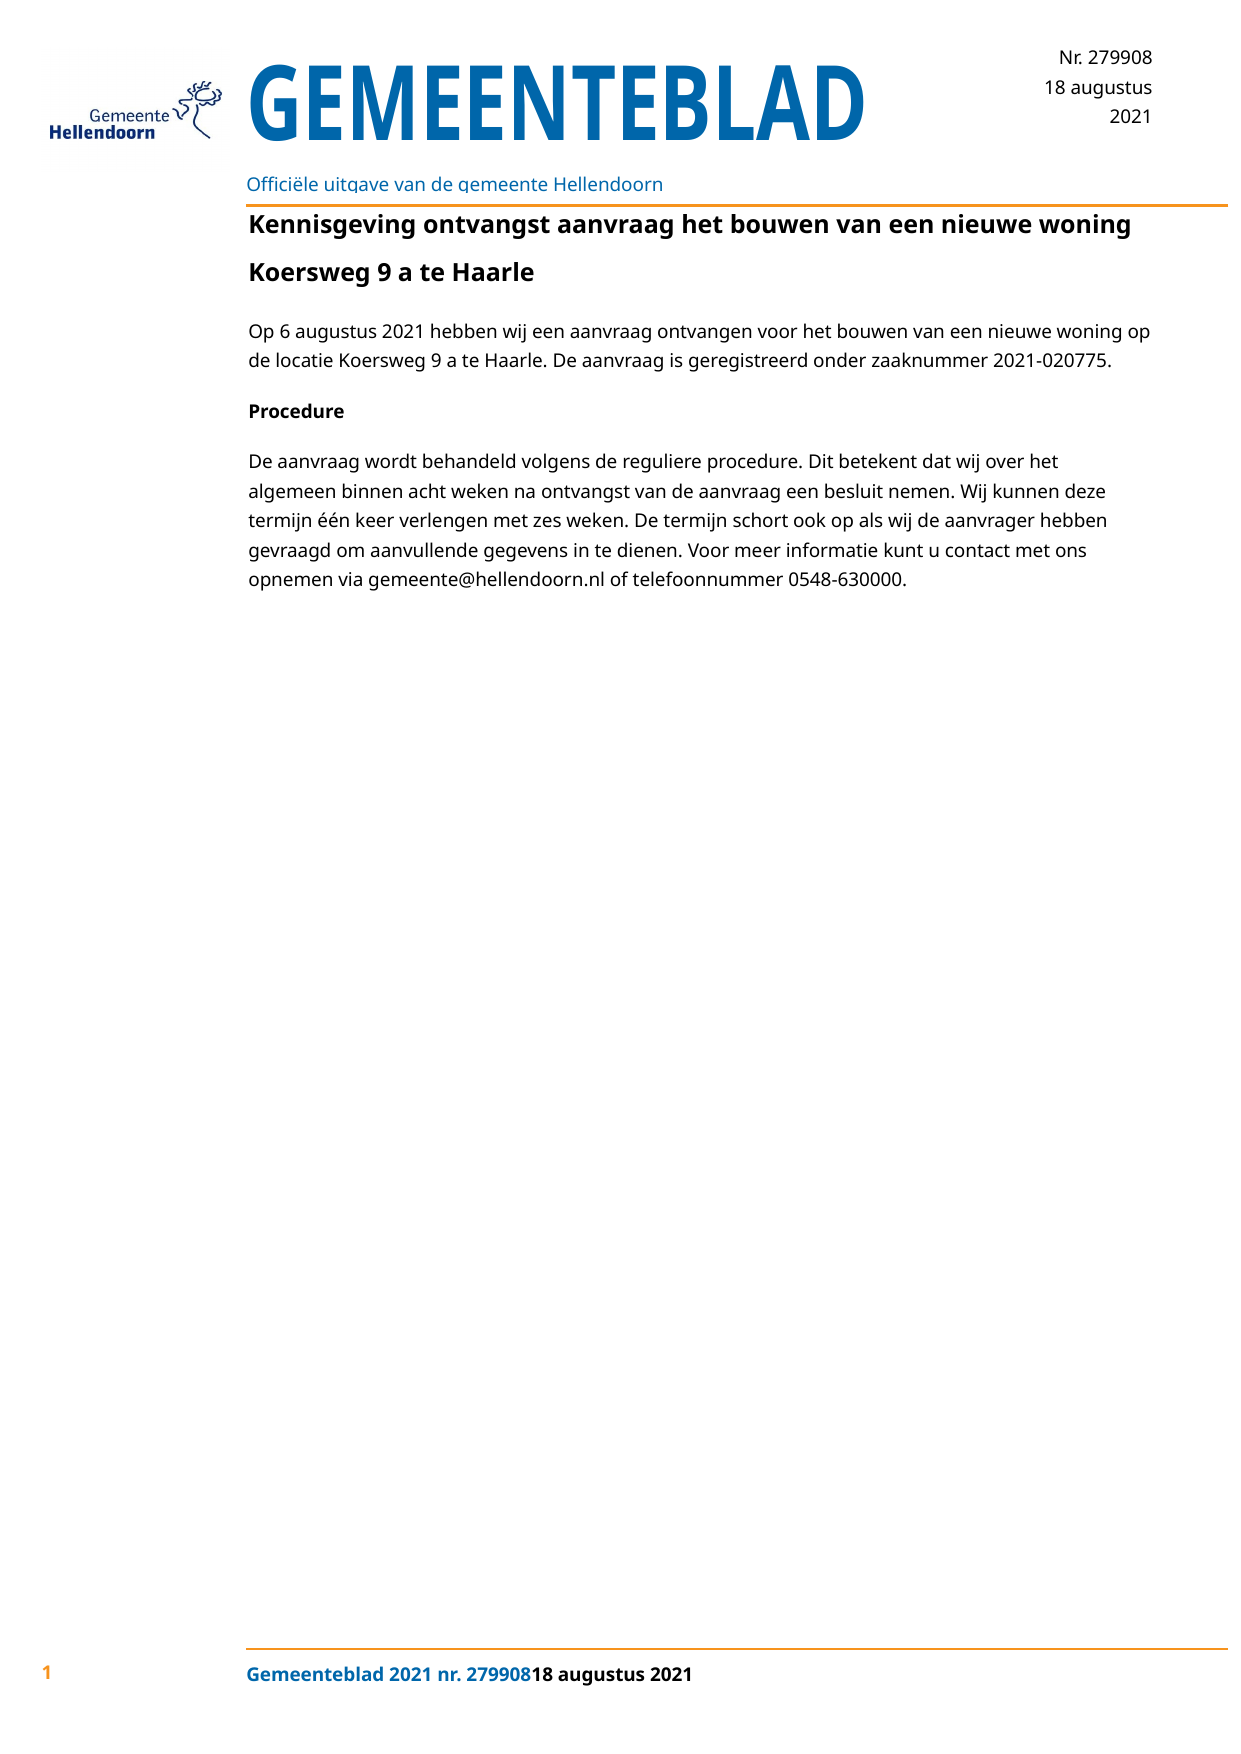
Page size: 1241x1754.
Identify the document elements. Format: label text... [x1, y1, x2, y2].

picture [41, 47, 231, 172]
text Procedure [248, 398, 1152, 424]
text Op 6 augustus 2021 hebben wij een aanvraag ontvangen voor het bouwen van een nieuwe woning op de locatie Koersweg 9 a te Haarle. De aanvraag is geregistreerd onder zaaknummer 2021-020775. [248, 318, 1152, 373]
text De aanvraag wordt behandeld volgens de reguliere procedure. Dit betekent dat wij over het algemeen binnen acht weken na ontvangst van de aanvraag een besluit nemen. Wij kunnen deze termijn één keer verlengen met zes weken. De termijn schort ook op als wij de aanvrager hebben gevraagd om aanvullende gegevens in te dienen. Voor meer informatie kunt u contact met ons opnemen via gemeente@hellendoorn.nl of telefoonnummer 0548-630000. [248, 448, 1152, 592]
text Kennisgeving ontvangst aanvraag het bouwen van een nieuwe woning Koersweg 9 a te Haarle [248, 207, 1152, 288]
